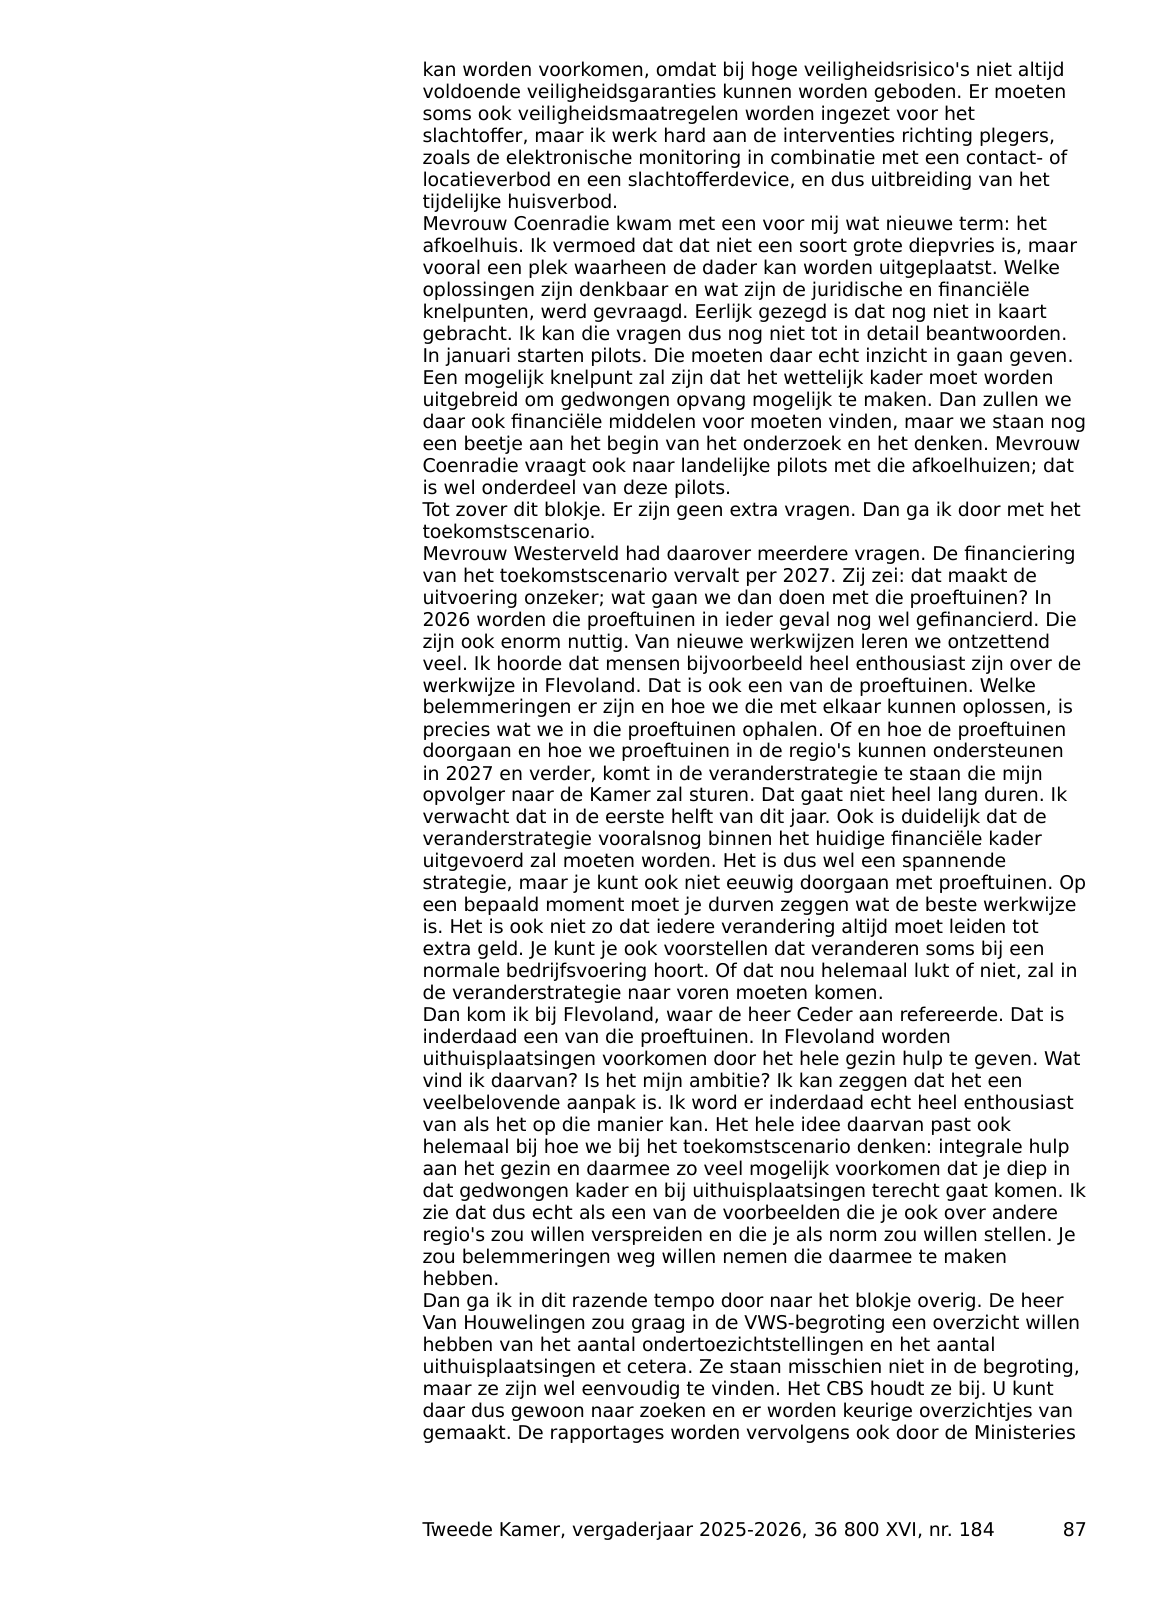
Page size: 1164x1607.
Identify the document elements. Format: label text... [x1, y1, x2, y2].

text Mevrouw Coenradie kwam met een voor mij wat nieuwe term: het afkoelhuis. Ik vermoed dat dat niet een soort grote diepvries is, maar vooral een plek waarheen de dader kan worden uitgeplaatst. Welke oplossingen zijn denkbaar en wat zijn de juridische en financiële knelpunten, werd gevraagd. Eerlijk gezegd is dat nog niet in kaart gebracht. Ik kan die vragen dus nog niet tot in detail beantwoorden. In januari starten pilots. Die moeten daar echt inzicht in gaan geven. Een mogelijk knelpunt zal zijn dat het wettelijk kader moet worden uitgebreid om gedwongen opvang mogelijk te maken. Dan zullen we daar ook financiële middelen voor moeten vinden, maar we staan nog een beetje aan het begin van het onderzoek en het denken. Mevrouw Coenradie vraagt ook naar landelijke pilots met die afkoelhuizen; dat is wel onderdeel van deze pilots. [422, 213, 1087, 499]
text kan worden voorkomen, omdat bij hoge veiligheidsrisico's niet altijd voldoende veiligheidsgaranties kunnen worden geboden. Er moeten soms ook veiligheidsmaatregelen worden ingezet voor het slachtoffer, maar ik werk hard aan de interventies richting plegers, zoals de elektronische monitoring in combinatie met een contact- of locatieverbod en een slachtofferdevice, en dus uitbreiding van het tijdelijke huisverbod. [422, 59, 1087, 213]
text Mevrouw Westerveld had daarover meerdere vragen. De financiering van het toekomstscenario vervalt per 2027. Zij zei: dat maakt de uitvoering onzeker; wat gaan we dan doen met die proeftuinen? In 2026 worden die proeftuinen in ieder geval nog wel gefinancierd. Die zijn ook enorm nuttig. Van nieuwe werkwijzen leren we ontzettend veel. Ik hoorde dat mensen bijvoorbeeld heel enthousiast zijn over de werkwijze in Flevoland. Dat is ook een van de proeftuinen. Welke belemmeringen er zijn en hoe we die met elkaar kunnen oplossen, is precies wat we in die proeftuinen ophalen. Of en hoe de proeftuinen doorgaan en hoe we proeftuinen in de regio's kunnen ondersteunen in 2027 en verder, komt in de veranderstrategie te staan die mijn opvolger naar de Kamer zal sturen. Dat gaat niet heel lang duren. Ik verwacht dat in de eerste helft van dit jaar. Ook is duidelijk dat de veranderstrategie vooralsnog binnen het huidige financiële kader uitgevoerd zal moeten worden. Het is dus wel een spannende strategie, maar je kunt ook niet eeuwig doorgaan met proeftuinen. Op een bepaald moment moet je durven zeggen wat de beste werkwijze is. Het is ook niet zo dat iedere verandering altijd moet leiden tot extra geld. Je kunt je ook voorstellen dat veranderen soms bij een normale bedrijfsvoering hoort. Of dat nou helemaal lukt of niet, zal in de veranderstrategie naar voren moeten komen. [422, 543, 1087, 1004]
text Tot zover dit blokje. Er zijn geen extra vragen. Dan ga ik door met het toekomstscenario. [422, 499, 1087, 543]
text Dan ga ik in dit razende tempo door naar het blokje overig. De heer Van Houwelingen zou graag in de VWS-begroting een overzicht willen hebben van het aantal ondertoezichtstellingen en het aantal uithuisplaatsingen et cetera. Ze staan misschien niet in de begroting, maar ze zijn wel eenvoudig te vinden. Het CBS houdt ze bij. U kunt daar dus gewoon naar zoeken en er worden keurige overzichtjes van gemaakt. De rapportages worden vervolgens ook door de Ministeries [422, 1290, 1087, 1444]
text Dan kom ik bij Flevoland, waar de heer Ceder aan refereerde. Dat is inderdaad een van die proeftuinen. In Flevoland worden uithuisplaatsingen voorkomen door het hele gezin hulp te geven. Wat vind ik daarvan? Is het mijn ambitie? Ik kan zeggen dat het een veelbelovende aanpak is. Ik word er inderdaad echt heel enthousiast van als het op die manier kan. Het hele idee daarvan past ook helemaal bij hoe we bij het toekomstscenario denken: integrale hulp aan het gezin en daarmee zo veel mogelijk voorkomen dat je diep in dat gedwongen kader en bij uithuisplaatsingen terecht gaat komen. Ik zie dat dus echt als een van de voorbeelden die je ook over andere regio's zou willen verspreiden en die je als norm zou willen stellen. Je zou belemmeringen weg willen nemen die daarmee te maken hebben. [422, 1004, 1087, 1290]
